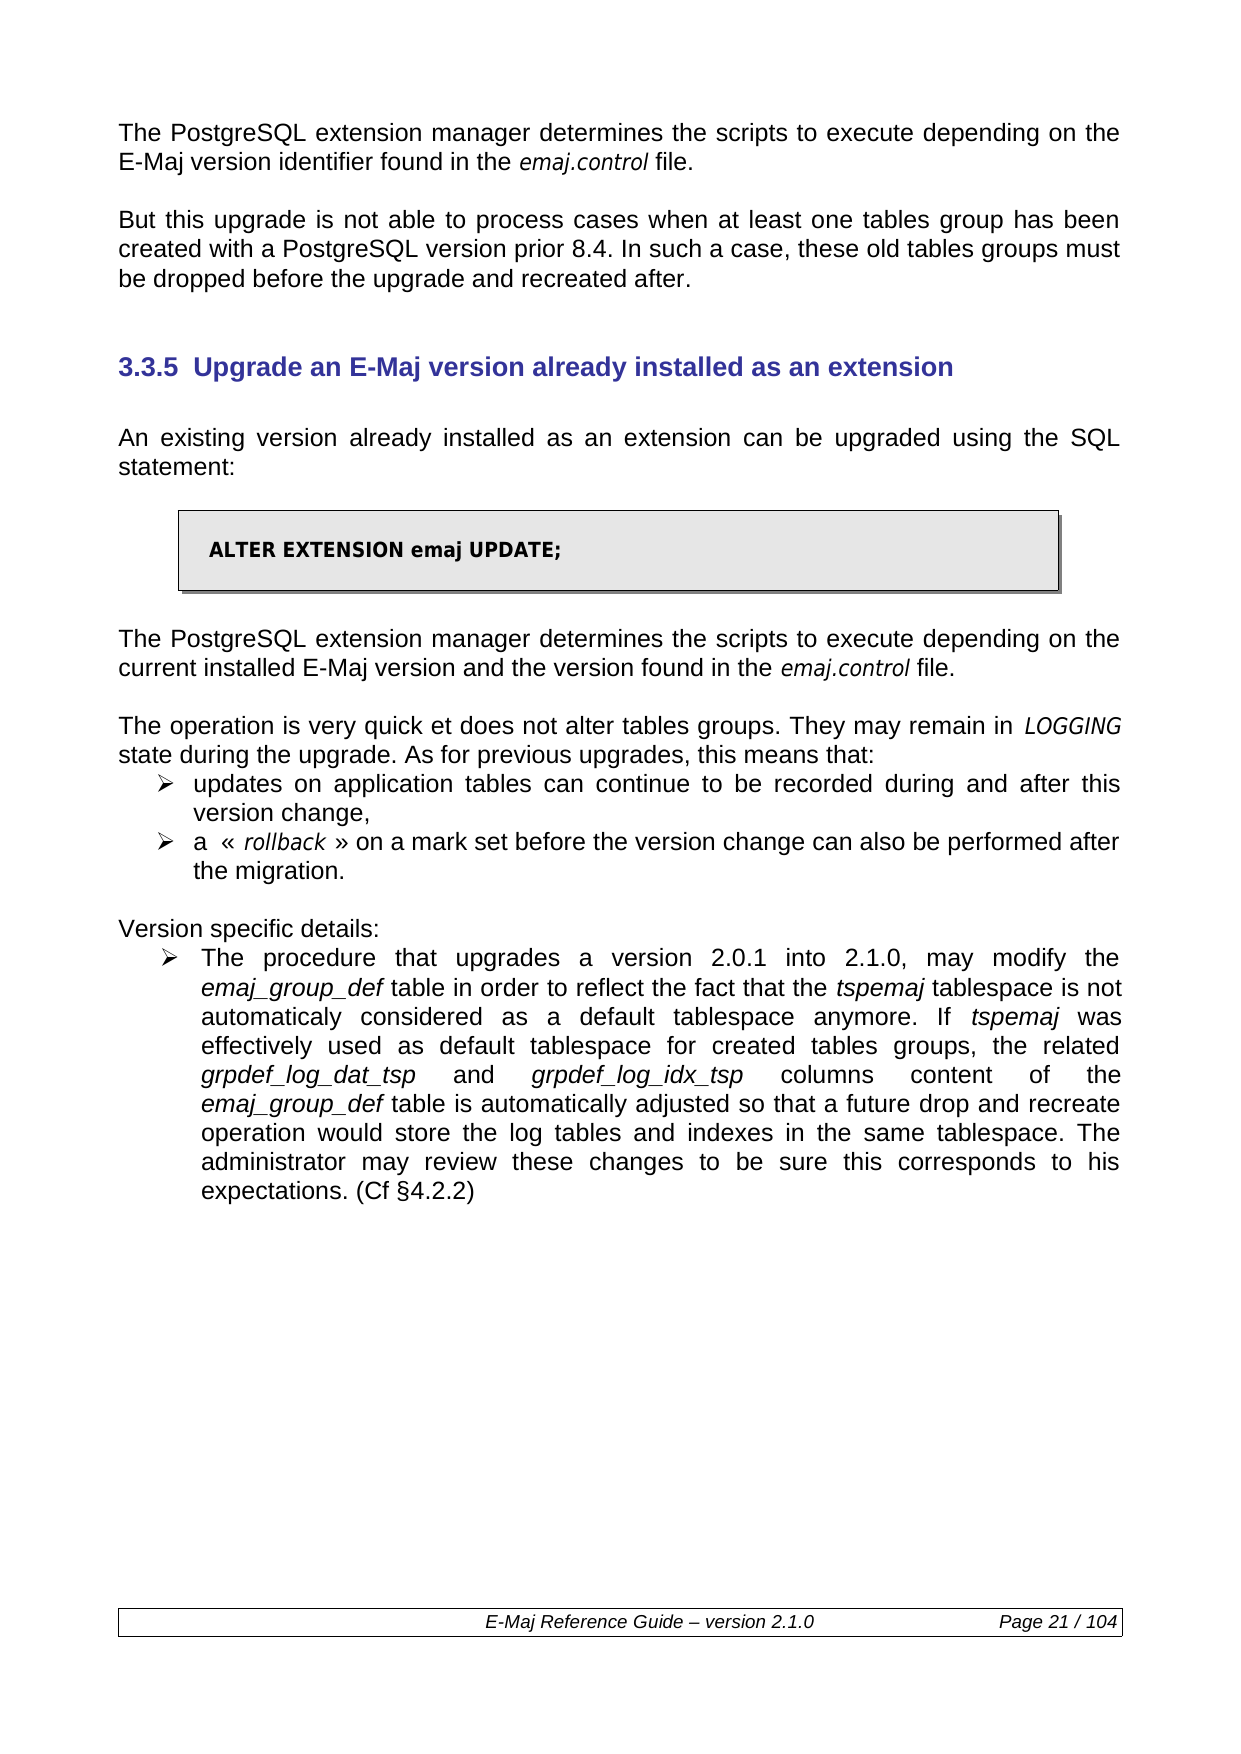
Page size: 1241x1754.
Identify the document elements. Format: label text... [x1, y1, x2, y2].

list The procedure that upgrades a version 2.0.1 into 2.1.0, may modify the emaj_group_def table in order to reflect the fact that the tspemaj tablespace is not automaticaly considered as a default tablespace anymore. If tspemaj was effectively used as default tablespace for created tables groups, the related grpdef_log_dat_tsp and grpdef_log_idx_tsp columns content of the emaj_group_def table is automatically adjusted so that a future drop and recreate operation would store the log tables and indexes in the same tablespace. The administrator may review these changes to be sure this corresponds to his expectations. (Cf §4.2.2) [159, 943, 1122, 1205]
text But this upgrade is not able to process cases when at least one tables group has been created with a PostgreSQL version prior 8.4. In such a case, these old tables groups must be dropped before the upgrade and recreated after. [118, 205, 1122, 292]
list a « rollback » on a mark set before the version change can also be performed after the migration. [156, 827, 1122, 885]
text The operation is very quick et does not alter tables groups. They may remain in LOGGING state during the upgrade. As for previous upgrades, this means that: [118, 711, 1122, 769]
text The PostgreSQL extension manager determines the scripts to execute depending on the E-Maj version identifier found in the emaj.control file. [118, 118, 1122, 176]
list updates on application tables can continue to be recorded during and after this version change, [156, 769, 1122, 827]
text An existing version already installed as an extension can be upgraded using the SQL statement: [118, 423, 1122, 481]
text The PostgreSQL extension manager determines the scripts to execute depending on the current installed E-Maj version and the version found in the emaj.control file. [118, 624, 1122, 682]
text ALTER EXTENSION emaj UPDATE; [179, 535, 1058, 559]
subtitle Upgrade an E-Maj version already installed as an extension [118, 351, 1122, 382]
text Version specific details: [118, 914, 1122, 943]
